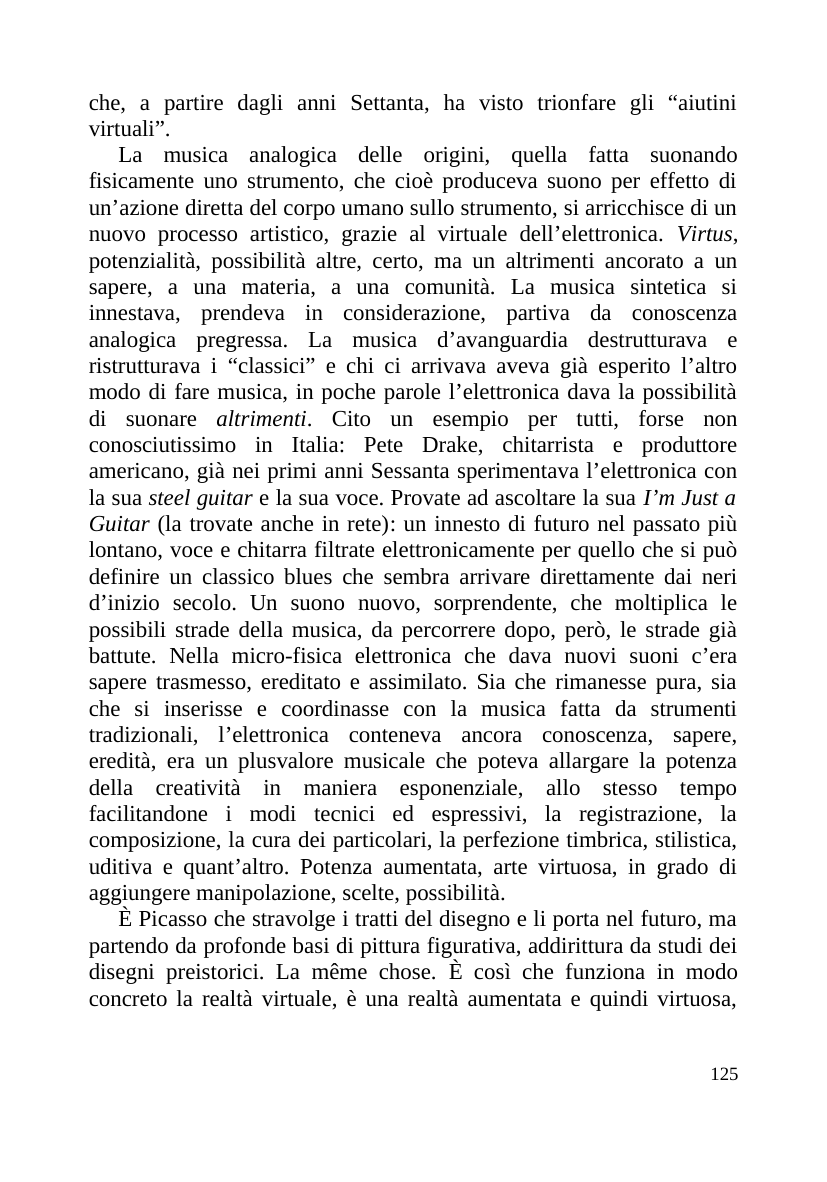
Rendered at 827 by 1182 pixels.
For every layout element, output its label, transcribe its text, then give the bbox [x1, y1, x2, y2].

text La musica analogica delle origini, quella fatta suonando fisicamente uno strumento, che cioè produceva suono per effetto di un’azione diretta del corpo umano sullo strumento, si arricchisce di un nuovo processo artistico, grazie al virtuale dell’elettronica. Virtus, potenzialità, possibilità altre, certo, ma un altrimenti ancorato a un sapere, a una materia, a una comunità. La musica sintetica si innestava, prendeva in considerazione, partiva da conoscenza analogica pregressa. La musica d’avanguardia destrutturava e ristrutturava i “classici” e chi ci arrivava aveva già esperito l’altro modo di fare musica, in poche parole l’elettronica dava la possibilità di suonare altrimenti. Cito un esempio per tutti, forse non conosciutissimo in Italia: Pete Drake, chitarrista e produttore americano, già nei primi anni Sessanta sperimentava l’elettronica con la sua steel guitar e la sua voce. Provate ad ascoltare la sua I’m Just a Guitar (la trovate anche in rete): un innesto di futuro nel passato più lontano, voce e chitarra filtrate elettronicamente per quello che si può definire un classico blues che sembra arrivare direttamente dai neri d’inizio secolo. Un suono nuovo, sorprendente, che moltiplica le possibili strade della musica, da percorrere dopo, però, le strade già battute. Nella micro-fisica elettronica che dava nuovi suoni c’era sapere trasmesso, ereditato e assimilato. Sia che rimanesse pura, sia che si inserisse e coordinasse con la musica fatta da strumenti tradizionali, l’elettronica conteneva ancora conoscenza, sapere, eredità, era un plusvalore musicale che poteva allargare la potenza della creatività in maniera esponenziale, allo stesso tempo facilitandone i modi tecnici ed espressivi, la registrazione, la composizione, la cura dei particolari, la perfezione timbrica, stilistica, uditiva e quant’altro. Potenza aumentata, arte virtuosa, in grado di aggiungere manipolazione, scelte, possibilità. [88, 141, 738, 906]
text È Picasso che stravolge i tratti del disegno e li porta nel futuro, ma partendo da profonde basi di pittura figurativa, addirittura da studi dei disegni preistorici. La même chose. è così che funziona in modo concreto la realtà virtuale, è una realtà aumentata e quindi virtuosa, [88, 906, 738, 1011]
text che, a partire dagli anni Settanta, ha visto trionfare gli “aiutini virtuali”. [88, 88, 738, 141]
